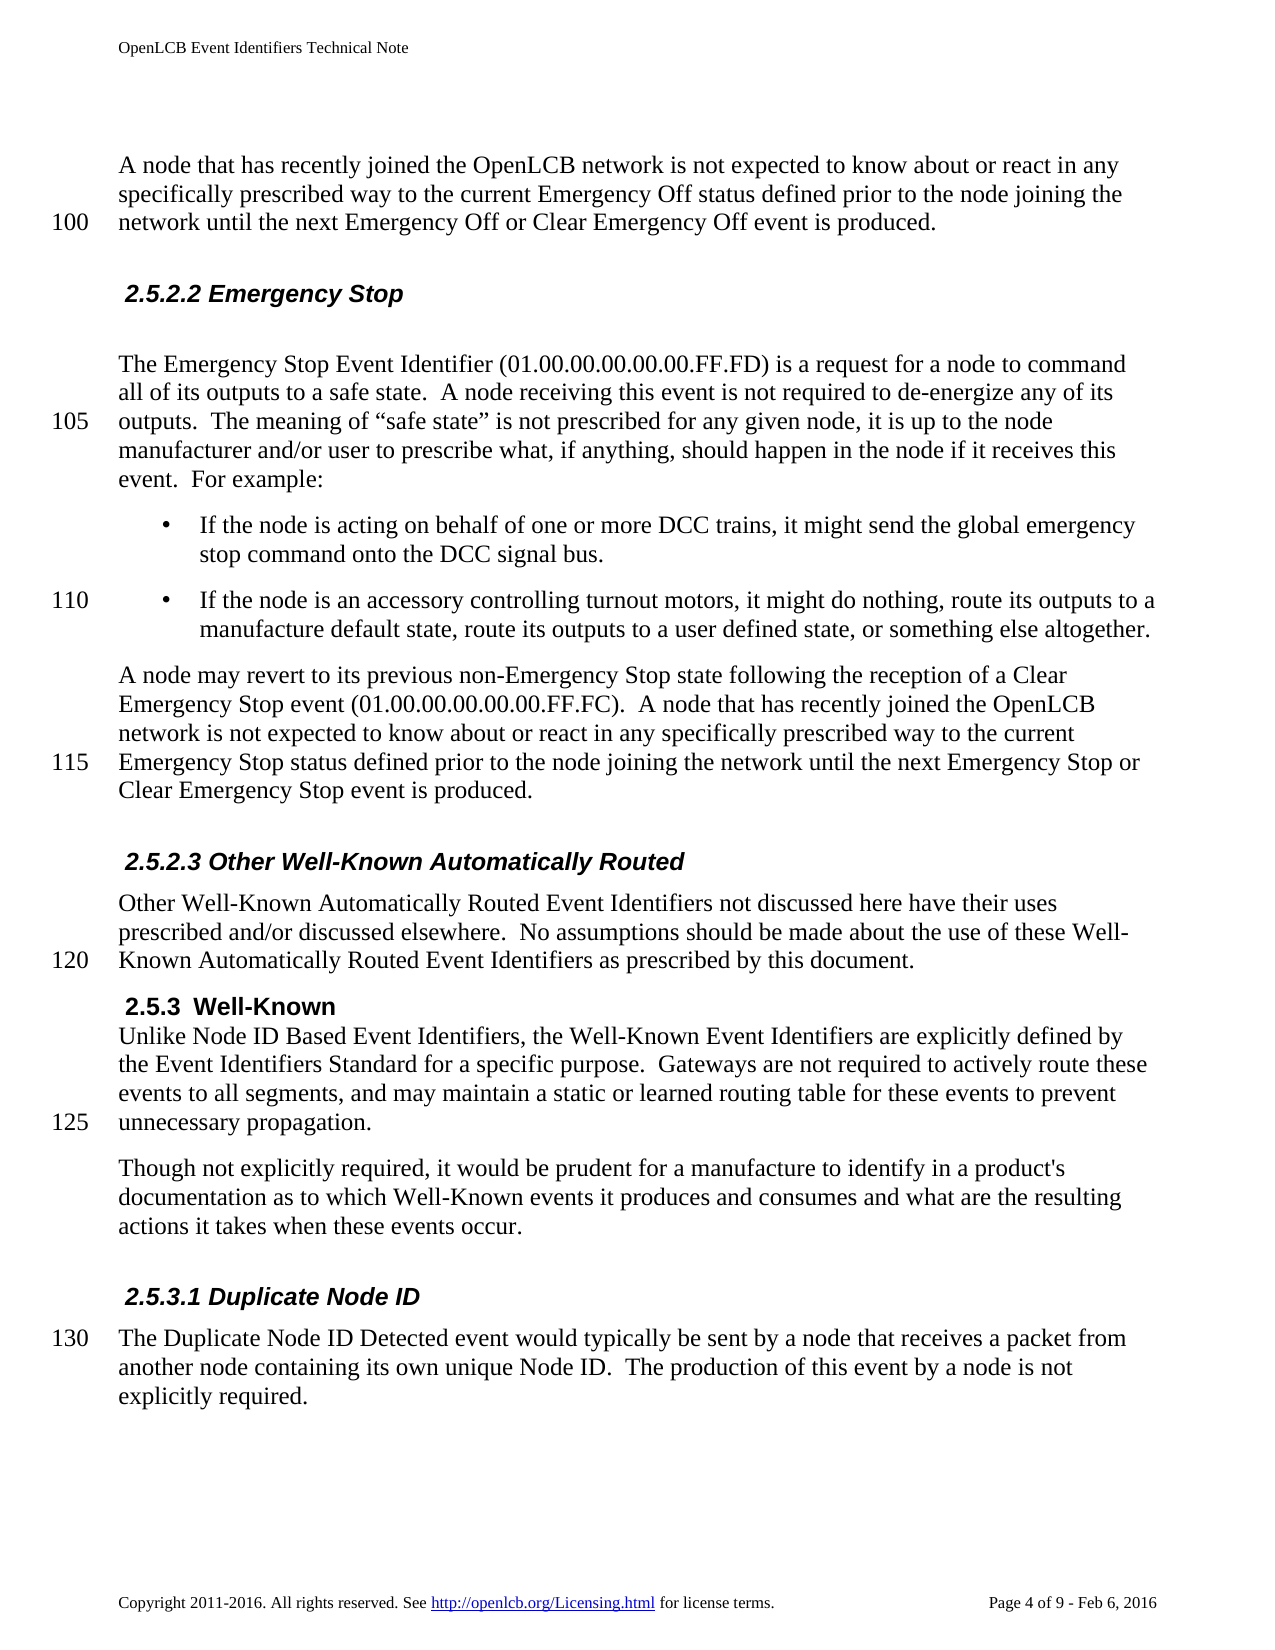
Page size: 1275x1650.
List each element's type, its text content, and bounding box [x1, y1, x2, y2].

list If the node is acting on behalf of one or more DCC trains, it might send the global emergency stop command onto the DCC signal bus. [162, 510, 1157, 568]
text Unlike Node ID Based Event Identifiers, the Well-Known Event Identifiers are explicitly defined by the Event Identifiers Standard for a specific purpose. Gateways are not required to actively route these events to all segments, and may maintain a static or learned routing table for these events to prevent unnecessary propagation. [118, 1021, 1157, 1136]
text Other Well-Known Automatically Routed Event Identifiers not discussed here have their uses prescribed and/or discussed elsewhere. No assumptions should be made about the use of these Well-Known Automatically Routed Event Identifiers as prescribed by this document. [118, 888, 1157, 974]
text A node may revert to its previous non-Emergency Stop state following the reception of a Clear Emergency Stop event (01.00.00.00.00.00.FF.FC). A node that has recently joined the OpenLCB network is not expected to know about or react in any specifically prescribed way to the current Emergency Stop status defined prior to the node joining the network until the next Emergency Stop or Clear Emergency Stop event is produced. [118, 661, 1157, 804]
subtitle Other Well-Known Automatically Routed [118, 847, 1157, 876]
subtitle Well-Known [118, 992, 1157, 1021]
text The Duplicate Node ID Detected event would typically be sent by a node that receives a packet from another node containing its own unique Node ID. The production of this event by a node is not explicitly required. [118, 1323, 1157, 1410]
text The Emergency Stop Event Identifier (01.00.00.00.00.00.FF.FD) is a request for a node to command all of its outputs to a safe state. A node receiving this event is not required to de-energize any of its outputs. The meaning of “safe state” is not prescribed for any given node, it is up to the node manufacturer and/or user to prescribe what, if anything, should happen in the node if it receives this event. For example: [118, 349, 1157, 492]
subtitle Emergency Stop [118, 279, 1157, 307]
subtitle Duplicate Node ID [118, 1282, 1157, 1311]
list If the node is an accessory controlling turnout motors, it might do nothing, route its outputs to a manufacture default state, route its outputs to a user defined state, or something else altogether. [162, 585, 1157, 643]
text Though not explicitly required, it would be prudent for a manufacture to identify in a product's documentation as to which Well-Known events it produces and consumes and what are the resulting actions it takes when these events occur. [118, 1153, 1157, 1240]
text A node that has recently joined the OpenLCB network is not expected to know about or react in any specifically prescribed way to the current Emergency Off status defined prior to the node joining the network until the next Emergency Off or Clear Emergency Off event is produced. [118, 150, 1157, 236]
